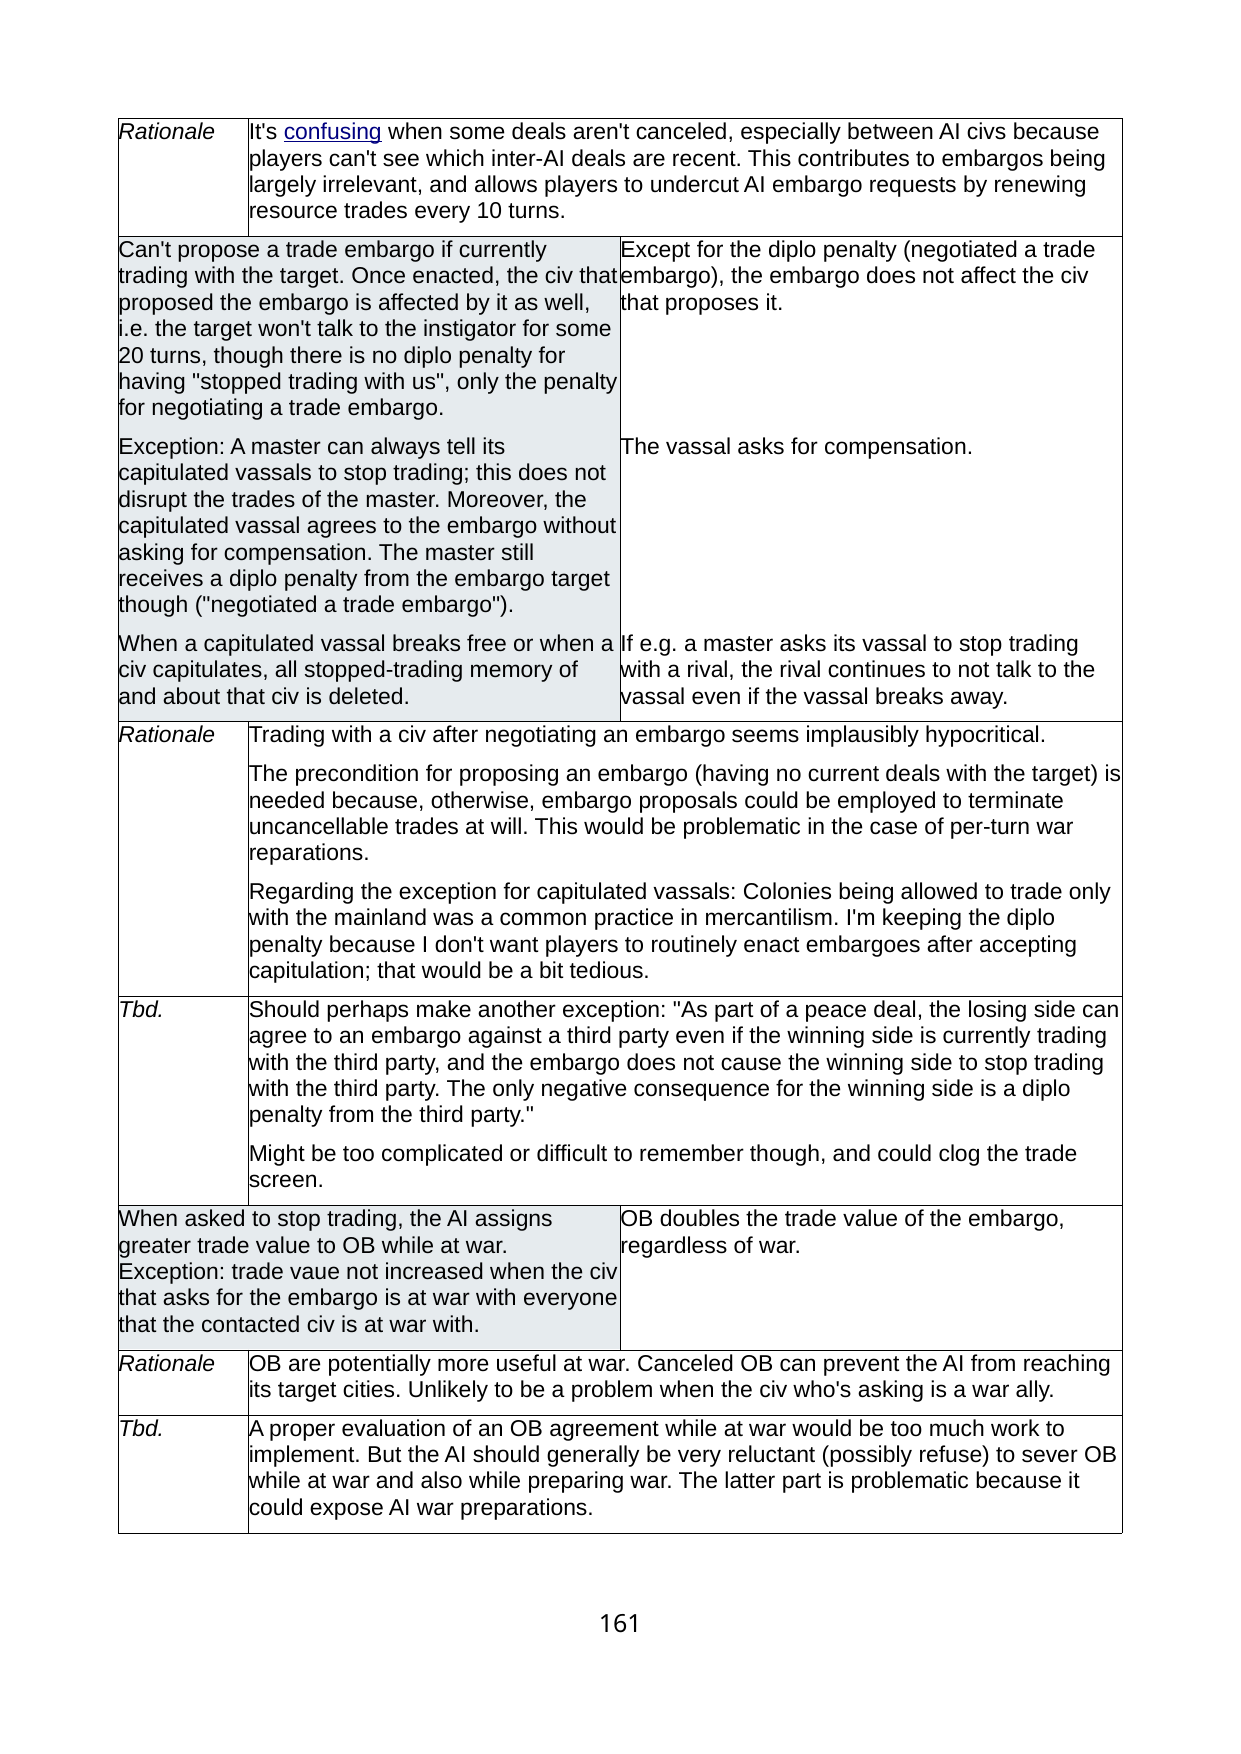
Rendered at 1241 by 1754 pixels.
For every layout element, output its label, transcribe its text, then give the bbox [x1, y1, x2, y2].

table_cell Tbd. [119, 1416, 248, 1533]
table_cell Can't propose a trade embargo if currently trading with the target. Once enacted, the civ that proposed the embargo is affected by it as well, i.e. the target won't talk to the instigator for some 20 turns, though there is no diplo penalty for having "stopped trading with us", only the penalty for negotiating a trade embargo. Exception: A master can always tell its capitulated vassals to stop trading; this does not disrupt the trades of the master. Moreover, the capitulated vassal agrees to the embargo without asking for compensation. The master still receives a diplo penalty from the embargo target though ("negotiated a trade embargo"). When a capitulated vassal breaks free or when a civ capitulates, all stopped-trading memory of and about that civ is deleted. [119, 237, 620, 721]
table_cell Except for the diplo penalty (negotiated a trade embargo), the embargo does not affect the civ that proposes it. The vassal asks for compensation. If e.g. a master asks its vassal to stop trading with a rival, the rival continues to not talk to the vassal even if the vassal breaks away. [621, 237, 1122, 721]
table_cell A proper evaluation of an OB agreement while at war would be too much work to implement. But the AI should generally be very reluctant (possibly refuse) to sever OB while at war and also while preparing war. The latter part is problematic because it could expose AI war preparations. [249, 1416, 1122, 1533]
table_cell Rationale [119, 119, 248, 236]
table_cell Should perhaps make another exception: "As part of a peace deal, the losing side can agree to an embargo against a third party even if the winning side is currently trading with the third party, and the embargo does not cause the winning side to stop trading with the third party. The only negative consequence for the winning side is a diplo penalty from the third party." Might be too complicated or difficult to remember though, and could clog the trade screen. [249, 997, 1122, 1205]
table_cell OB are potentially more useful at war. Canceled OB can prevent the AI from reaching its target cities. Unlikely to be a problem when the civ who's asking is a war ally. [249, 1351, 1122, 1415]
table_cell Rationale [119, 1351, 248, 1415]
table_cell Trading with a civ after negotiating an embargo seems implausibly hypocritical. The precondition for proposing an embargo (having no current deals with the target) is needed because, otherwise, embargo proposals could be employed to terminate uncancellable trades at will. This would be problematic in the case of per-turn war reparations. Regarding the exception for capitulated vassals: Colonies being allowed to trade only with the mainland was a common practice in mercantilism. I'm keeping the diplo penalty because I don't want players to routinely enact embargoes after accepting capitulation; that would be a bit tedious. [249, 722, 1122, 996]
table_cell OB doubles the trade value of the embargo, regardless of war. [621, 1206, 1122, 1349]
table_cell Rationale [119, 722, 248, 996]
table_cell It's confusing when some deals aren't canceled, especially between AI civs because players can't see which inter-AI deals are recent. This contributes to embargos being largely irrelevant, and allows players to undercut AI embargo requests by renewing resource trades every 10 turns. [249, 119, 1122, 236]
table_cell When asked to stop trading, the AI assigns greater trade value to OB while at war. Exception: trade vaue not increased when the civ that asks for the embargo is at war with everyone that the contacted civ is at war with. [119, 1206, 620, 1349]
table_cell Tbd. [119, 997, 248, 1205]
